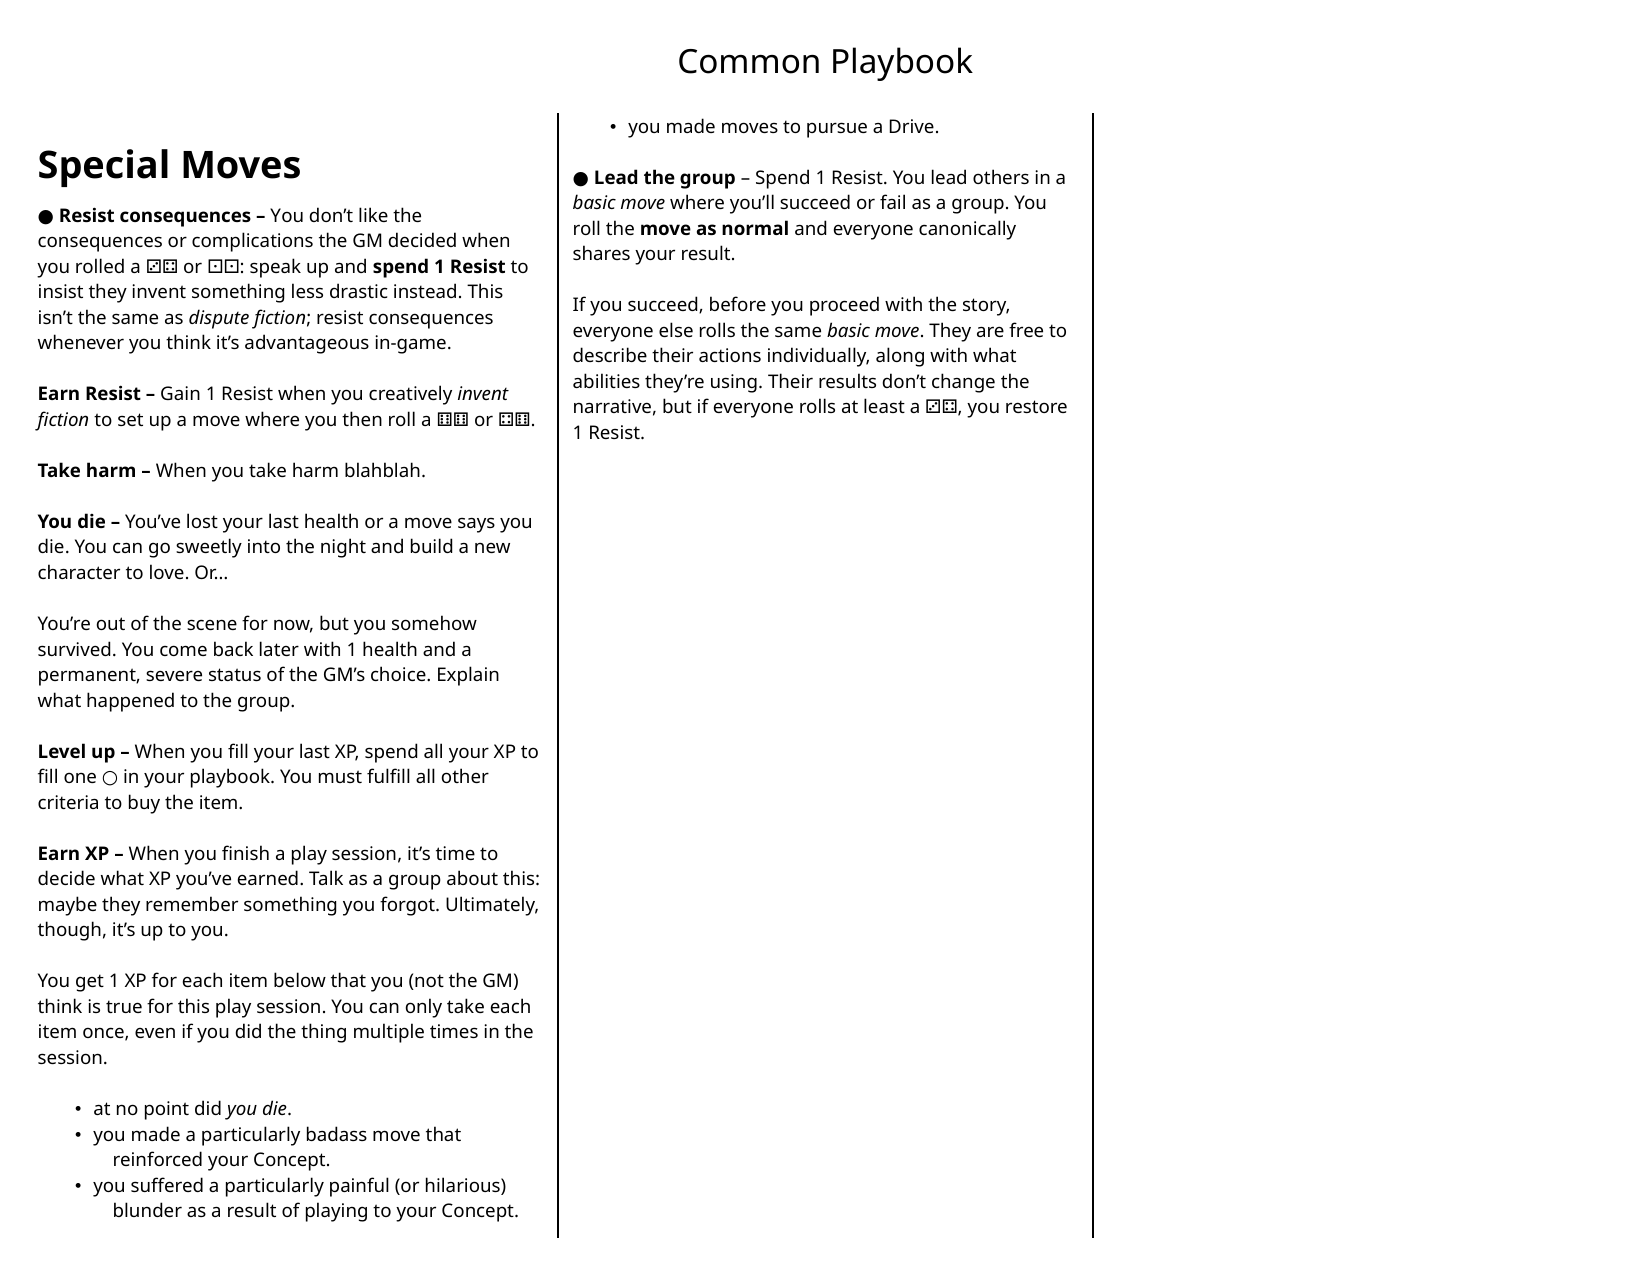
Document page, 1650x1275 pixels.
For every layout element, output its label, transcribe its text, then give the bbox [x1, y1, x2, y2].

text You’re out of the scene for now, but you somehow survived. You come back later with 1 health and a permanent, severe status of the GM’s choice. Explain what happened to the group. [37, 610, 542, 712]
text Earn Resist – Gain 1 Resist when you creatively invent fiction to set up a move where you then roll a ⚅⚅ or ⚃⚅. [37, 381, 542, 432]
text Earn XP – When you finish a play session, it’s time to decide what XP you’ve earned. Talk as a group about this: maybe they remember something you forgot. Ultimately, though, it’s up to you. [37, 840, 542, 942]
text You die – You’ve lost your last health or a move says you die. You can go sweetly into the night and build a new character to love. Or… [37, 508, 542, 585]
subtitle Special Moves [37, 138, 542, 189]
list you suffered a particularly painful (or hilarious) blunder as a result of playing to your Concept. [75, 1172, 542, 1223]
text If you succeed, before you proceed with the story, everyone else rolls the same basic move. They are free to describe their actions individually, along with what abilities they’re using. Their results don’t change the narrative, but if everyone rolls at least a ⚂⚃, you restore 1 Resist. [572, 292, 1077, 445]
text ● Resist consequences – You don’t like the consequences or complications the GM decided when you rolled a ⚂⚃ or ⚀⚀: speak up and spend 1 Resist to insist they invent something less drastic instead. This isn’t the same as dispute fiction; resist consequences whenever you think it’s advantageous in-game. [37, 202, 542, 355]
list at no point did you die. [75, 1095, 542, 1121]
list you made a particularly badass move that reinforced your Concept. [75, 1121, 542, 1172]
text You get 1 XP for each item below that you (not the GM) think is true for this play session. You can only take each item once, even if you did the thing multiple times in the session. [37, 968, 542, 1070]
list you made moves to pursue a Drive. [610, 113, 1077, 138]
text Level up – When you fill your last XP, spend all your XP to fill one ○ in your playbook. You must fulfill all other criteria to buy the item. [37, 738, 542, 814]
text ● Lead the group – Spend 1 Resist. You lead others in a basic move where you’ll succeed or fail as a group. You roll the move as normal and everyone canonically shares your result. [572, 164, 1077, 266]
text Take harm – When you take harm blahblah. [37, 457, 542, 483]
